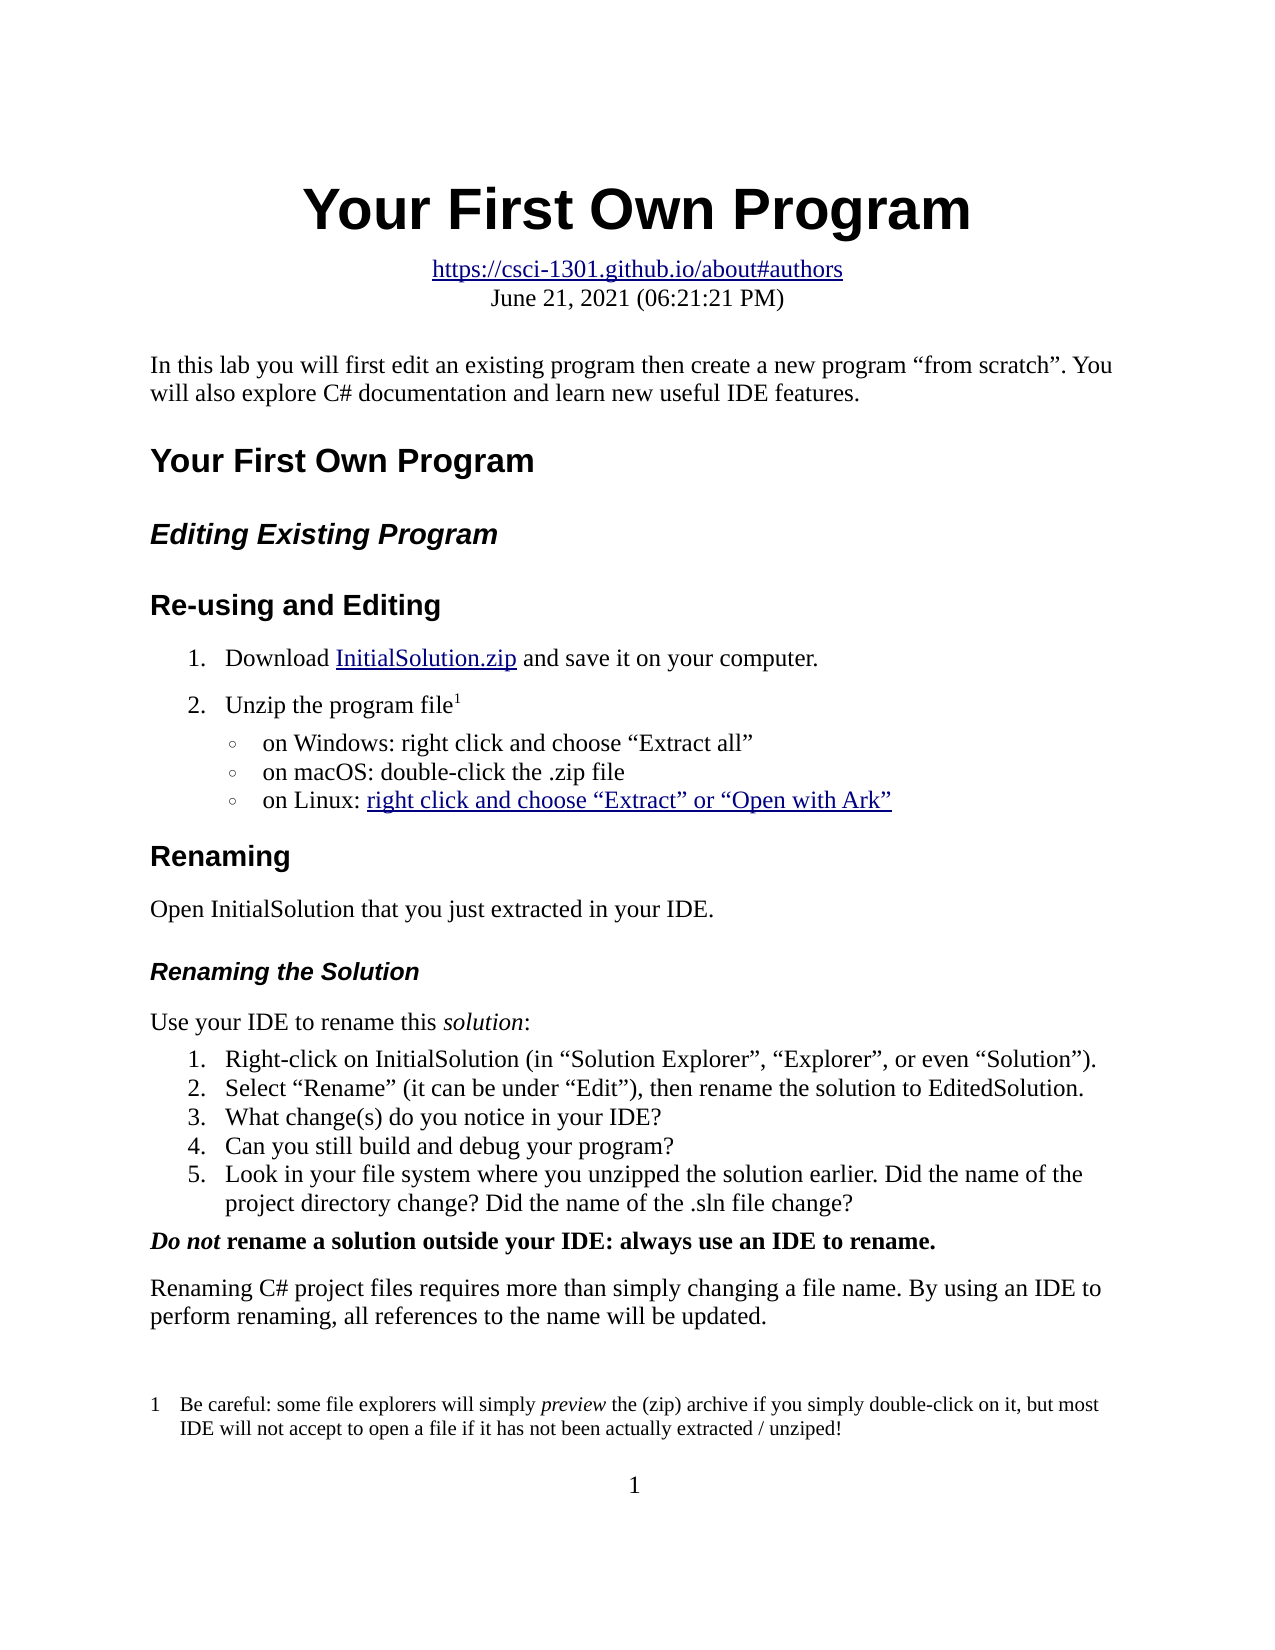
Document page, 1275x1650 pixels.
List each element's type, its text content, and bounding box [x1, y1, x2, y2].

list Look in your file system where you unzipped the solution earlier. Did the name of the project directory change? Did the name of the .sln file change? [187, 1159, 1125, 1217]
list What change(s) do you notice in your IDE? [187, 1102, 1125, 1131]
text Do not rename a solution outside your IDE: always use an IDE to rename. [150, 1226, 1125, 1255]
list Unzip the program file [187, 690, 1125, 719]
subtitle Editing Existing Program [150, 517, 1125, 551]
subtitle Your First Own Program [150, 441, 1125, 480]
subtitle Renaming [150, 839, 1125, 873]
list on Linux: right click and choose “Extract” or “Open with Ark” [225, 785, 1125, 814]
list on Windows: right click and choose “Extract all” [225, 728, 1125, 757]
subtitle Re-using and Editing [150, 588, 1125, 622]
list Can you still build and debug your program? [187, 1131, 1125, 1159]
text June 21, 2021 (06:21:21 PM) [150, 283, 1125, 312]
text Renaming C# project files requires more than simply changing a file name. By using an IDE to perform renaming, all references to the name will be updated. [150, 1273, 1125, 1330]
text https://csci-1301.github.io/about#authors [150, 254, 1125, 283]
list Right-click on InitialSolution (in “Solution Explorer”, “Explorer”, or even “Solution”). [187, 1044, 1125, 1073]
text Use your IDE to rename this solution: [150, 1007, 1125, 1036]
list on macOS: double-click the .zip file [225, 757, 1125, 785]
list Be careful: some file explorers will simply preview the (zip) archive if you simply double-click on it, but most IDE will not accept to open a file if it has not been actually extracted / unziped! [150, 1392, 1125, 1440]
subtitle Renaming the Solution [150, 957, 1125, 985]
title Your First Own Program [150, 175, 1125, 242]
text Open InitialSolution that you just extracted in your IDE. [150, 894, 1125, 923]
list Download InitialSolution.zip and save it on your computer. [187, 643, 1125, 672]
list Select “Rename” (it can be under “Edit”), then rename the solution to EditedSolution. [187, 1073, 1125, 1102]
text In this lab you will first edit an existing program then create a new program “from scratch”. You will also explore C# documentation and learn new useful IDE features. [150, 350, 1125, 407]
